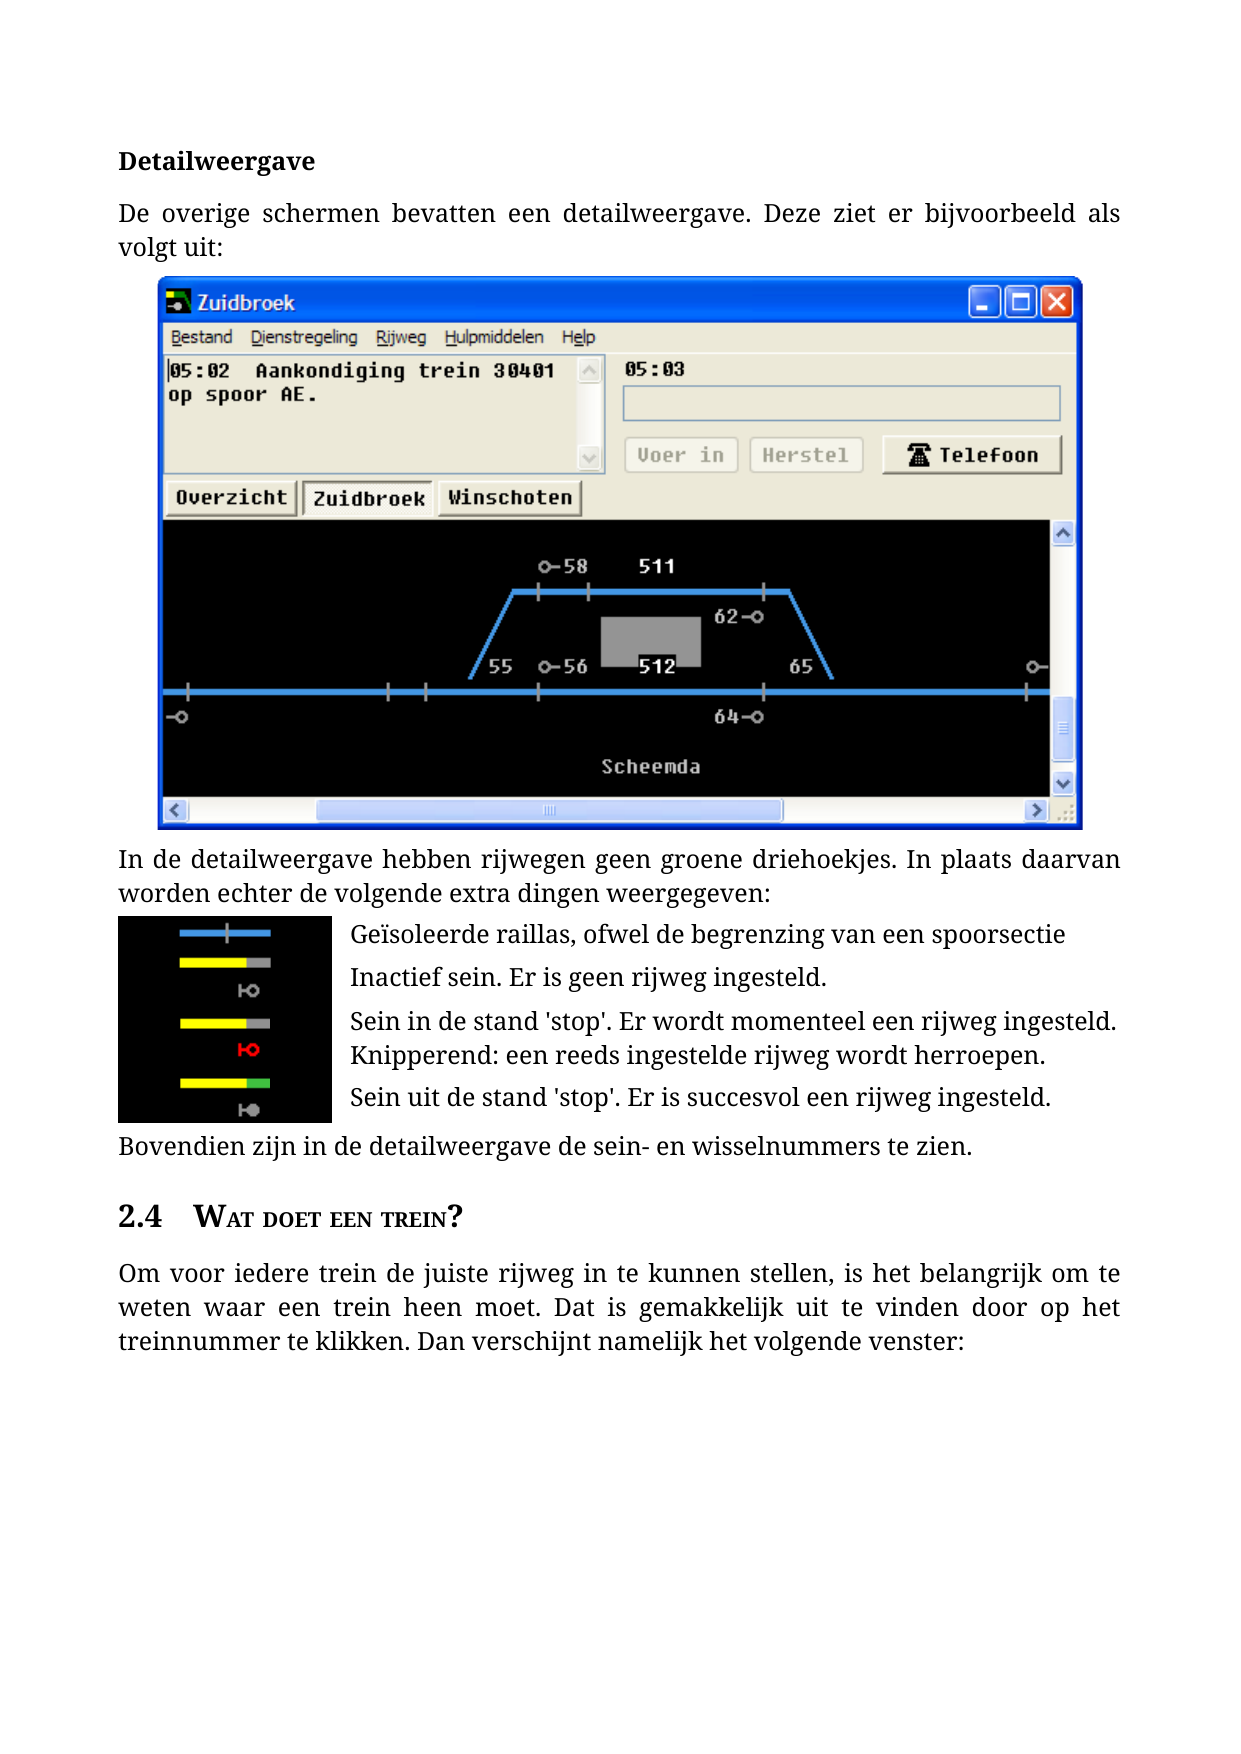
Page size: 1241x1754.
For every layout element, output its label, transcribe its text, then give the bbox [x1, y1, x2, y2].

table_header Geïsoleerde raillas, ofwel de begrenzing van een spoorsectie [332, 916, 1122, 950]
text Bovendien zijn in de detailweergave de sein- en wisselnummers te zien. [118, 1129, 1122, 1163]
table_cell Sein uit de stand 'stop'. Er is succesvol een rijweg ingesteld. [332, 1071, 1122, 1123]
subtitle Wat doet een trein? [118, 1194, 1122, 1237]
subtitle Detailweergave [118, 143, 1122, 177]
text In de detailweergave hebben rijwegen geen groene driehoekjes. In plaats daarvan worden echter de volgende extra dingen weergegeven: [118, 842, 1122, 910]
table_cell Inactief sein. Er is geen rijweg ingesteld. [332, 950, 1122, 1003]
table_cell [118, 950, 179, 1003]
text Om voor iedere trein de juiste rijweg in te kunnen stellen, is het belangrijk om te weten waar een trein heen moet. Dat is gemakkelijk uit te vinden door op het treinnummer te klikken. Dan verschijnt namelijk het volgende venster: [118, 1255, 1122, 1357]
table_cell [270, 1071, 332, 1123]
table_cell [271, 950, 332, 1003]
picture [157, 276, 1083, 830]
table_header [118, 916, 332, 950]
table_cell Sein in de stand 'stop'. Er wordt momenteel een rijweg ingesteld. Knipperend: een reeds ingestelde rijweg wordt herroepen. [332, 1003, 1122, 1071]
table_cell [118, 1003, 332, 1071]
text De overige schermen bevatten een detailweergave. Deze ziet er bijvoorbeeld als volgt uit: [118, 196, 1122, 264]
table_cell [118, 1071, 180, 1123]
